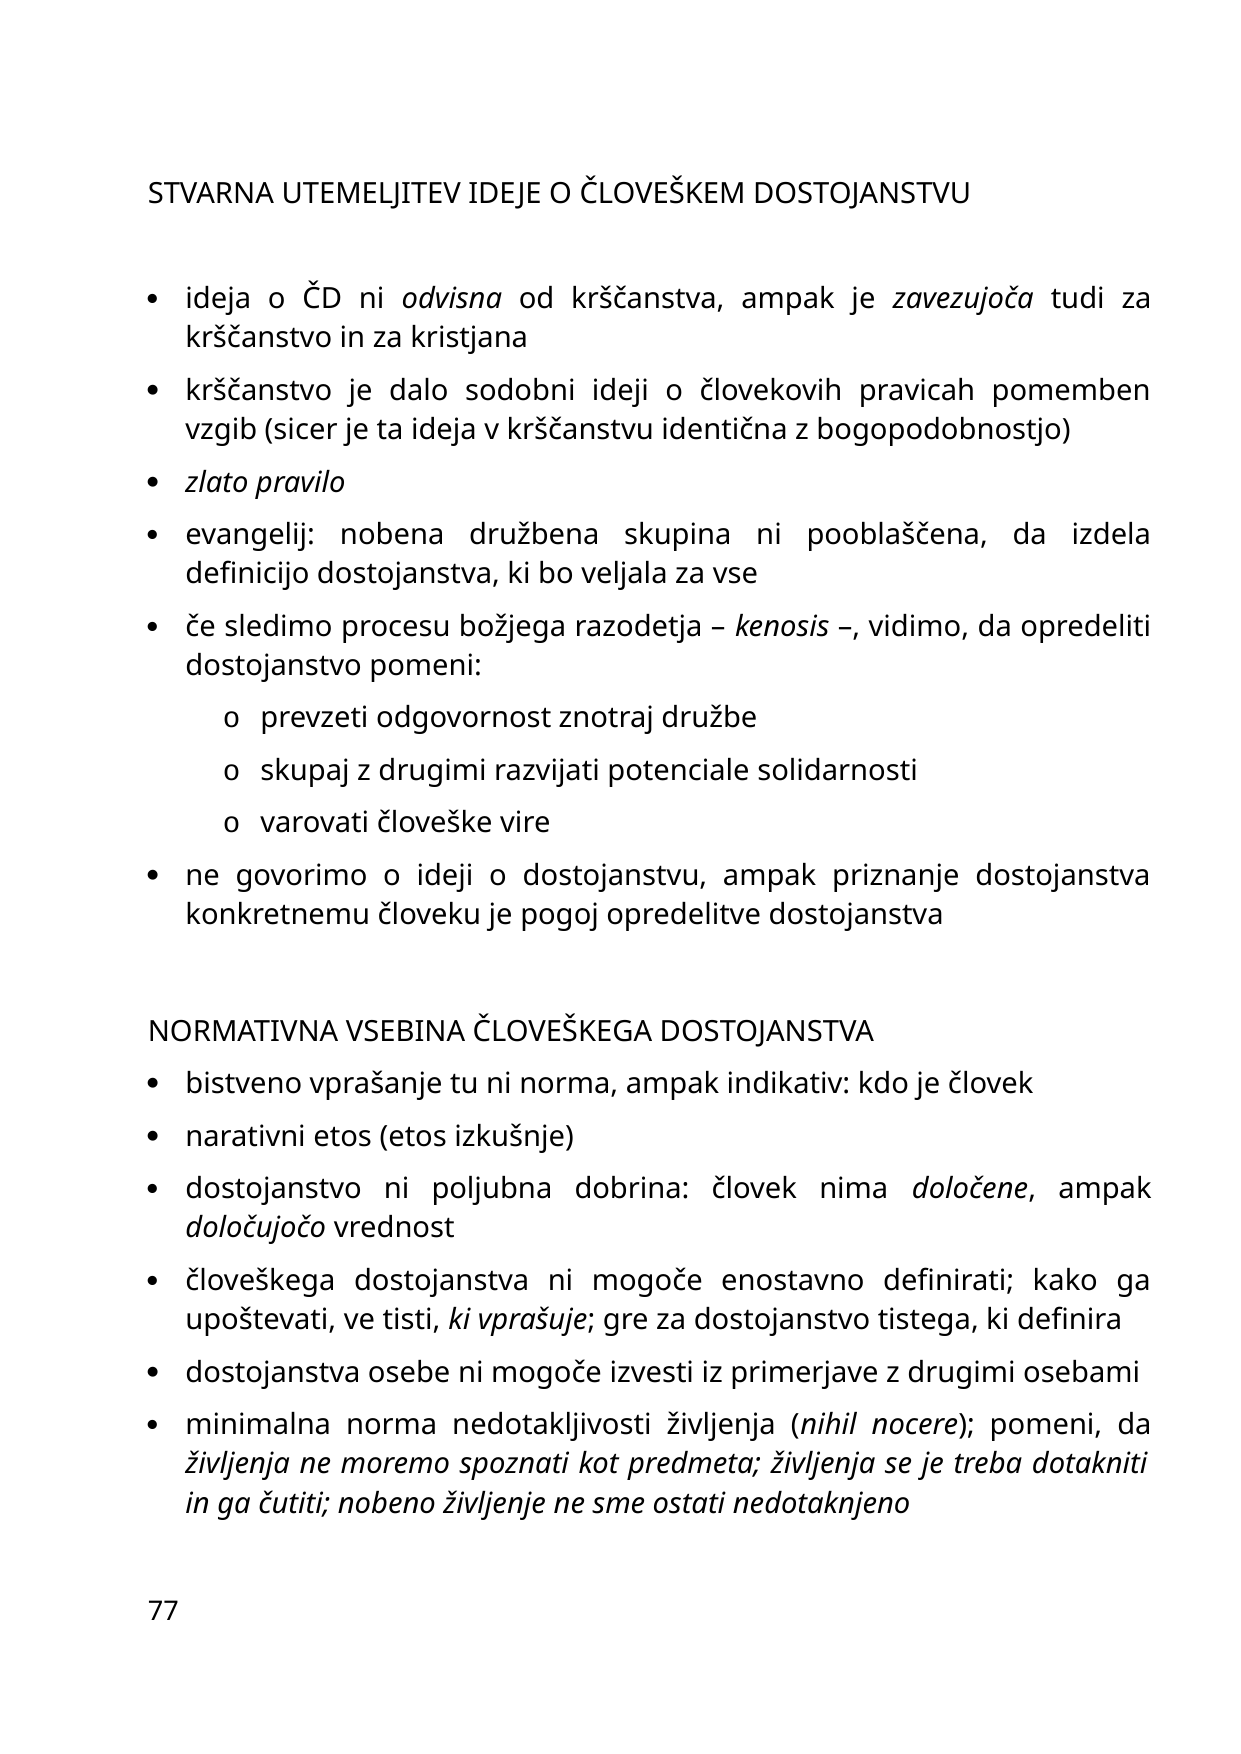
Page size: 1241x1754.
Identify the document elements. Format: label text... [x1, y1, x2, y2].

list dostojanstva osebe ni mogoče izvesti iz primerjave z drugimi osebami [148, 1351, 1152, 1391]
list varovati človeške vire [223, 802, 1152, 841]
subtitle normativna vsebina človeškega dostojanstva [148, 1011, 1152, 1050]
list narativni etos (etos izkušnje) [148, 1115, 1152, 1154]
list zlato pravilo [148, 461, 1152, 501]
list minimalna norma nedotakljivosti življenja (nihil nocere); pomeni, da življenja ne moremo spoznati kot predmeta; življenja se je treba dotakniti in ga čutiti; nobeno življenje ne sme ostati nedotaknjeno [148, 1403, 1152, 1522]
list če sledimo procesu božjega razodetja – kenosis –, vidimo, da opredeliti dostojanstvo pomeni: [148, 605, 1152, 684]
list človeškega dostojanstva ni mogoče enostavno definirati; kako ga upoštevati, ve tisti, ki vprašuje; gre za dostojanstvo tistega, ki definira [148, 1259, 1152, 1338]
list ne govorimo o ideji o dostojanstvu, ampak priznanje dostojanstva konkretnemu človeku je pogoj opredelitve dostojanstva [148, 854, 1152, 933]
list evangelij: nobena družbena skupina ni pooblaščena, da izdela definicijo dostojanstva, ki bo veljala za vse [148, 513, 1152, 592]
list krščanstvo je dalo sodobni ideji o človekovih pravicah pomemben vzgib (sicer je ta ideja v krščanstvu identična z bogopodobnostjo) [148, 369, 1152, 448]
list prevzeti odgovornost znotraj družbe [223, 697, 1152, 737]
list bistveno vprašanje tu ni norma, ampak indikativ: kdo je človek [148, 1063, 1152, 1102]
list dostojanstvo ni poljubna dobrina: človek nima določene, ampak določujočo vrednost [148, 1167, 1152, 1246]
list skupaj z drugimi razvijati potenciale solidarnosti [223, 749, 1152, 789]
list ideja o ČD ni odvisna od krščanstva, ampak je zavezujoča tudi za krščanstvo in za kristjana [148, 277, 1152, 356]
subtitle stvarna utemeljitev ideje o človeškem dostojanstvu [148, 173, 1152, 212]
